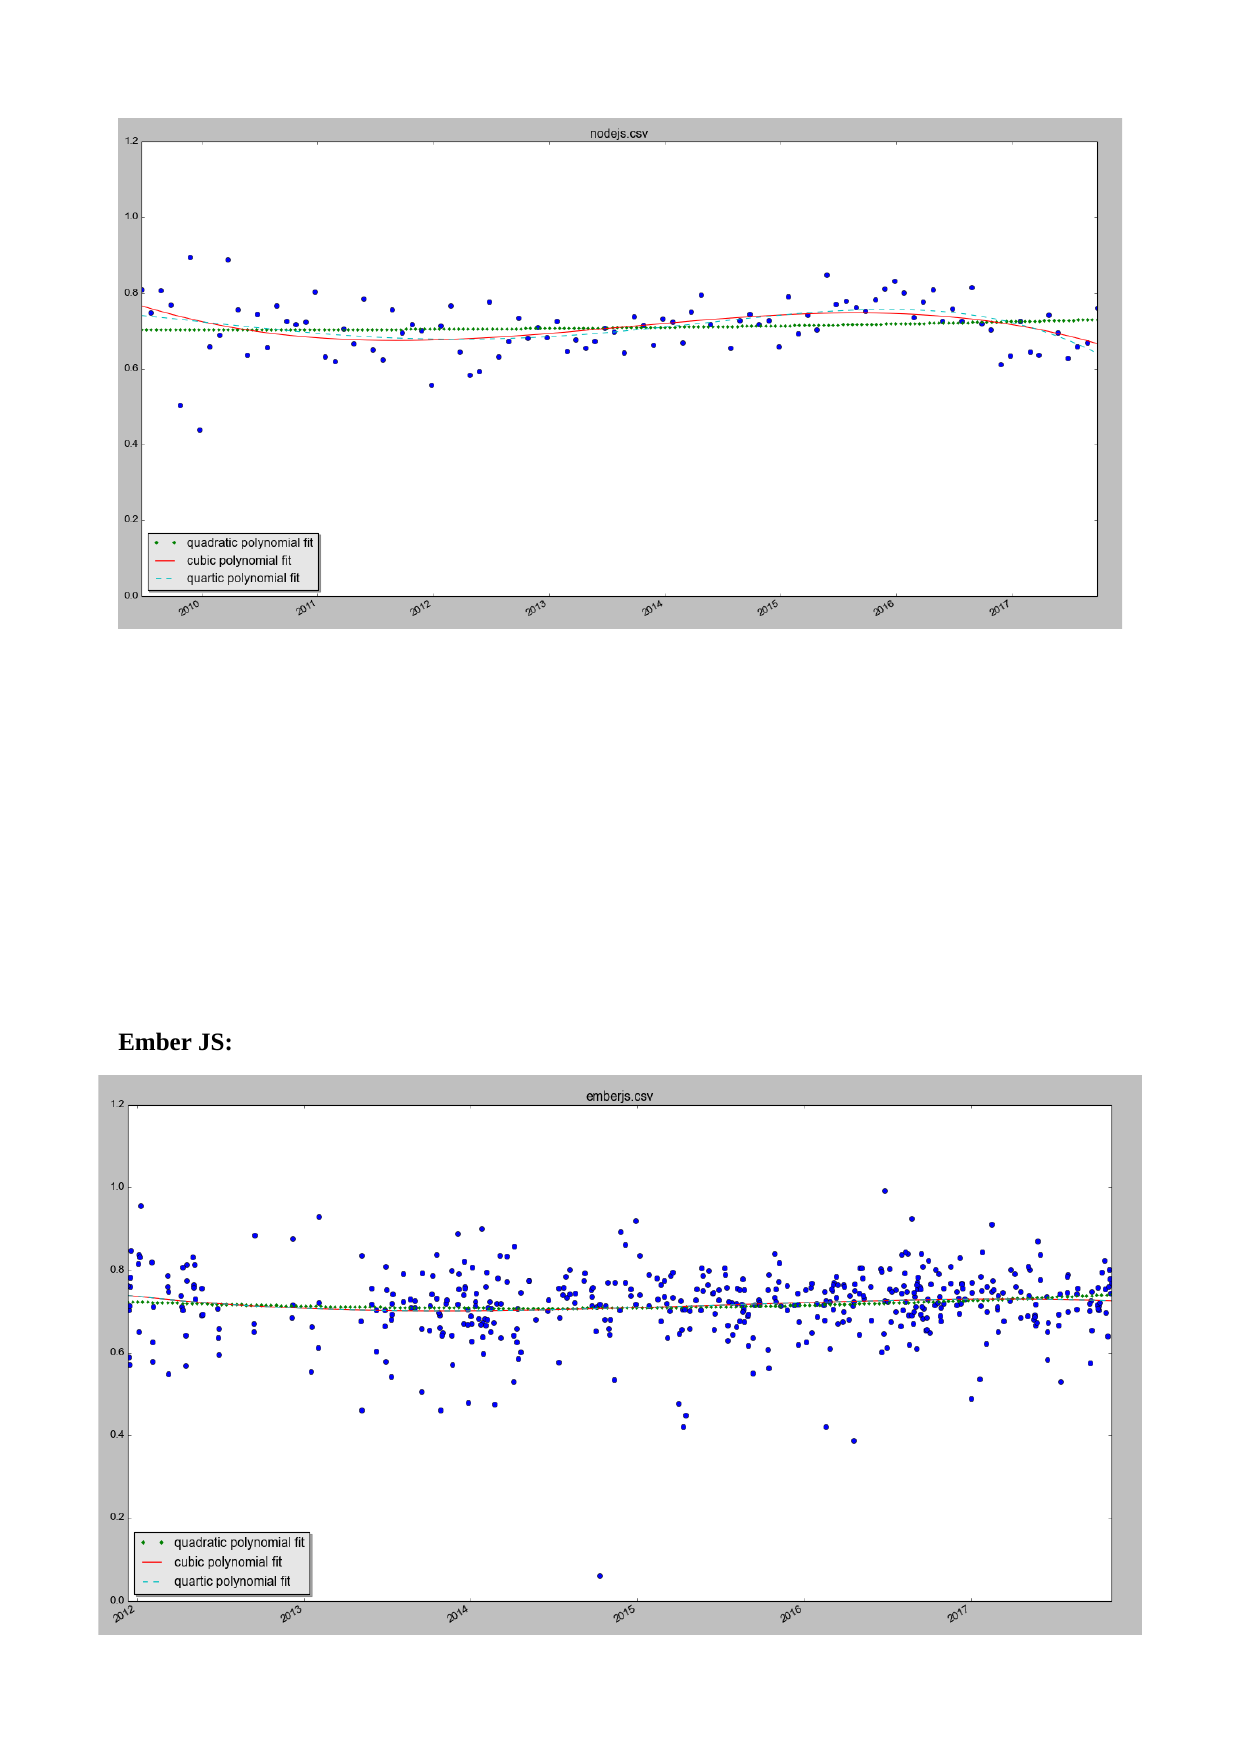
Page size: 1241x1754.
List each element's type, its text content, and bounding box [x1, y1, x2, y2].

picture [118, 118, 1123, 629]
picture [98, 1075, 1142, 1635]
text Ember JS: [118, 1027, 1122, 1056]
